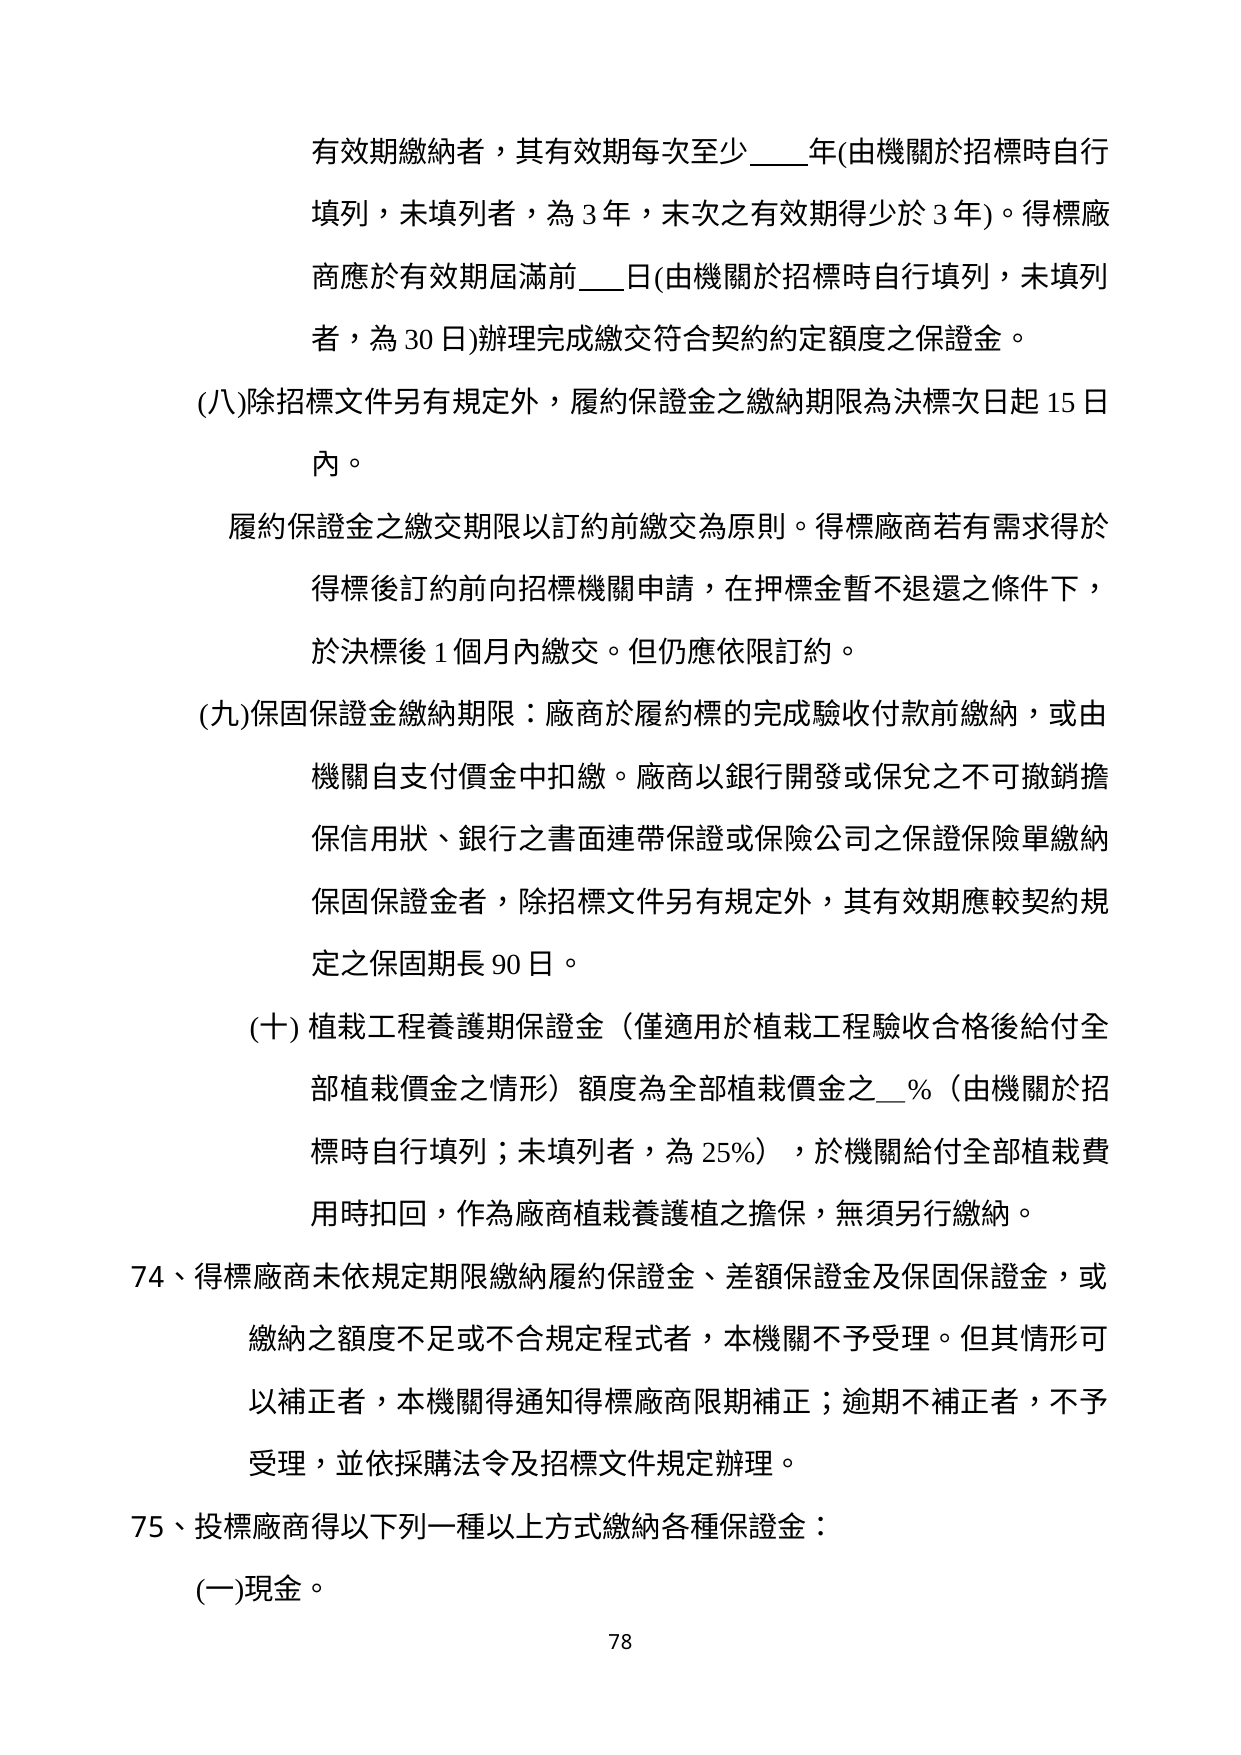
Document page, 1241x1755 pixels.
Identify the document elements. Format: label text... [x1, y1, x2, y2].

text 履約保證金之繳交期限以訂約前繳交為原則。得標廠商若有需求得於得標後訂約前向招標機關申請，在押標金暫不退還之條件下，於決標後1個月內繳交。但仍應依限訂約。 [130, 483, 1110, 670]
text 有效期繳納者，其有效期每次至少 年(由機關於招標時自行填列，未填列者，為3年，末次之有效期得少於3年)。得標廠商應於有效期屆滿前 日(由機關於招標時自行填列，未填列者，為30日)辦理完成繳交符合契約約定額度之保證金。 [130, 108, 1110, 358]
list 得標廠商未依規定期限繳納履約保證金、差額保證金及保固保證金，或繳納之額度不足或不合規定程式者，本機關不予受理。但其情形可以補正者，本機關得通知得標廠商限期補正；逾期不補正者，不予受理，並依採購法令及招標文件規定辦理。 [130, 1233, 1110, 1483]
text (十) 植栽工程養護期保證金（僅適用於植栽工程驗收合格後給付全部植栽價金之情形）額度為全部植栽價金之＿%（由機關於招標時自行填列；未填列者，為25%），於機關給付全部植栽費用時扣回，作為廠商植栽養護植之擔保，無須另行繳納。 [249, 983, 1110, 1233]
text (八)除招標文件另有規定外，履約保證金之繳納期限為決標次日起15日內。 [130, 358, 1110, 483]
text (九)保固保證金繳納期限：廠商於履約標的完成驗收付款前繳納，或由機關自支付價金中扣繳。廠商以銀行開發或保兌之不可撤銷擔保信用狀、銀行之書面連帶保證或保險公司之保證保險單繳納保固保證金者，除招標文件另有規定外，其有效期應較契約規定之保固期長90日。 [130, 670, 1110, 983]
text (一)現金。 [130, 1545, 1110, 1608]
list 投標廠商得以下列一種以上方式繳納各種保證金： [130, 1483, 1110, 1545]
